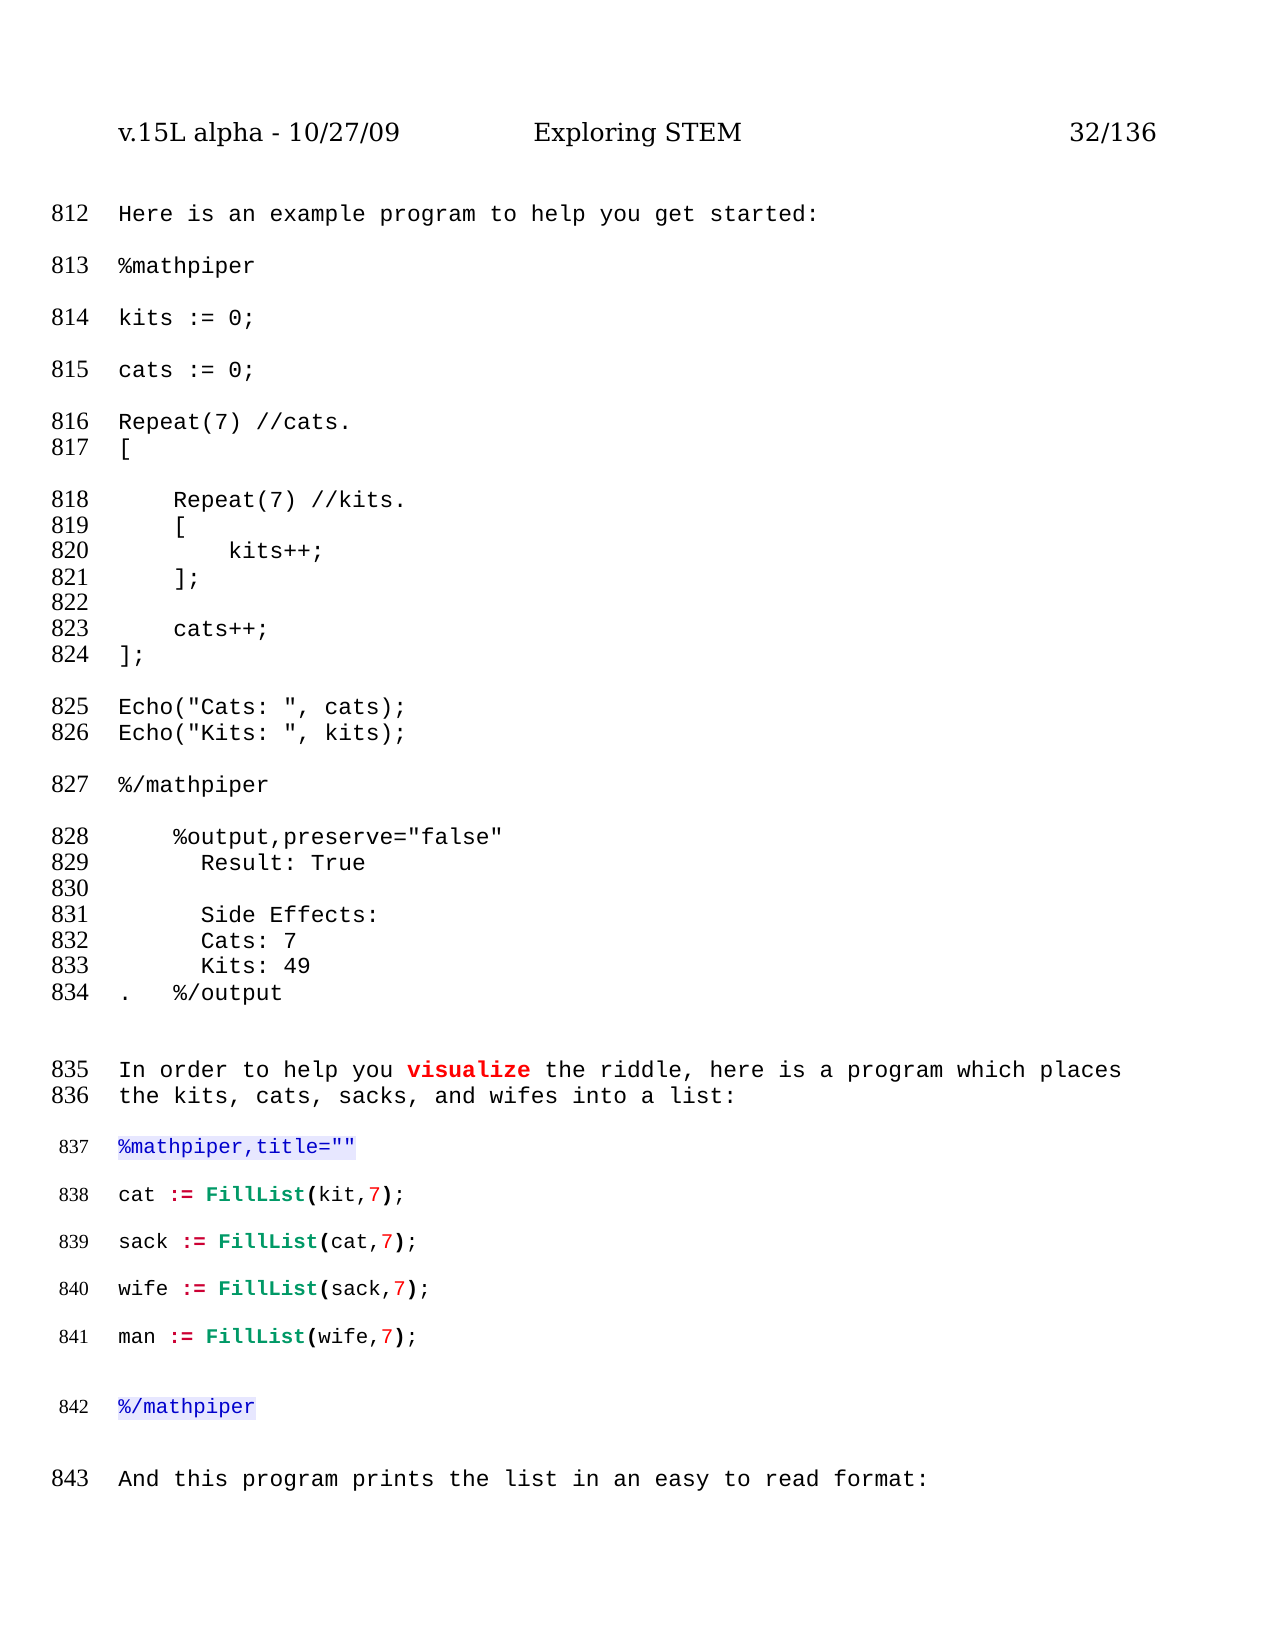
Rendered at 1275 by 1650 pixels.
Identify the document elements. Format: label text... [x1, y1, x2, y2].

text cat := FillList(kit,7); [118, 1184, 1157, 1207]
text Result: True [118, 851, 1157, 877]
text %mathpiper [118, 254, 1157, 281]
text sack := FillList(cat,7); [118, 1231, 1157, 1255]
text [ [118, 514, 1157, 540]
text Side Effects: [118, 903, 1157, 929]
text ]; [118, 566, 1157, 592]
text Cats: 7 [118, 929, 1157, 955]
text kits++; [118, 540, 1157, 566]
text ]; [118, 644, 1157, 669]
text Here is an example program to help you get started: [118, 203, 1157, 229]
text man := FillList(wife,7); [118, 1326, 1157, 1349]
text [ [118, 436, 1157, 462]
text Kits: 49 [118, 955, 1157, 981]
text . %/output [118, 981, 1157, 1007]
text Echo("Kits: ", kits); [118, 721, 1157, 747]
text %output,preserve="false" [118, 825, 1157, 851]
text Echo("Cats: ", cats); [118, 696, 1157, 721]
text %/mathpiper [118, 773, 1157, 799]
text Repeat(7) //cats. [118, 410, 1157, 436]
text kits := 0; [118, 306, 1157, 332]
text %mathpiper,title="" [118, 1136, 1157, 1160]
text And this program prints the list in an easy to read format: [118, 1467, 1157, 1493]
text In order to help you visualize the riddle, here is a program which places the kits, cats, sacks, and wifes into a list: [118, 1059, 1157, 1111]
text Repeat(7) //kits. [118, 488, 1157, 514]
text cats := 0; [118, 358, 1157, 384]
text wife := FillList(sack,7); [118, 1278, 1157, 1302]
text %/mathpiper [118, 1397, 1157, 1420]
text cats++; [118, 618, 1157, 644]
